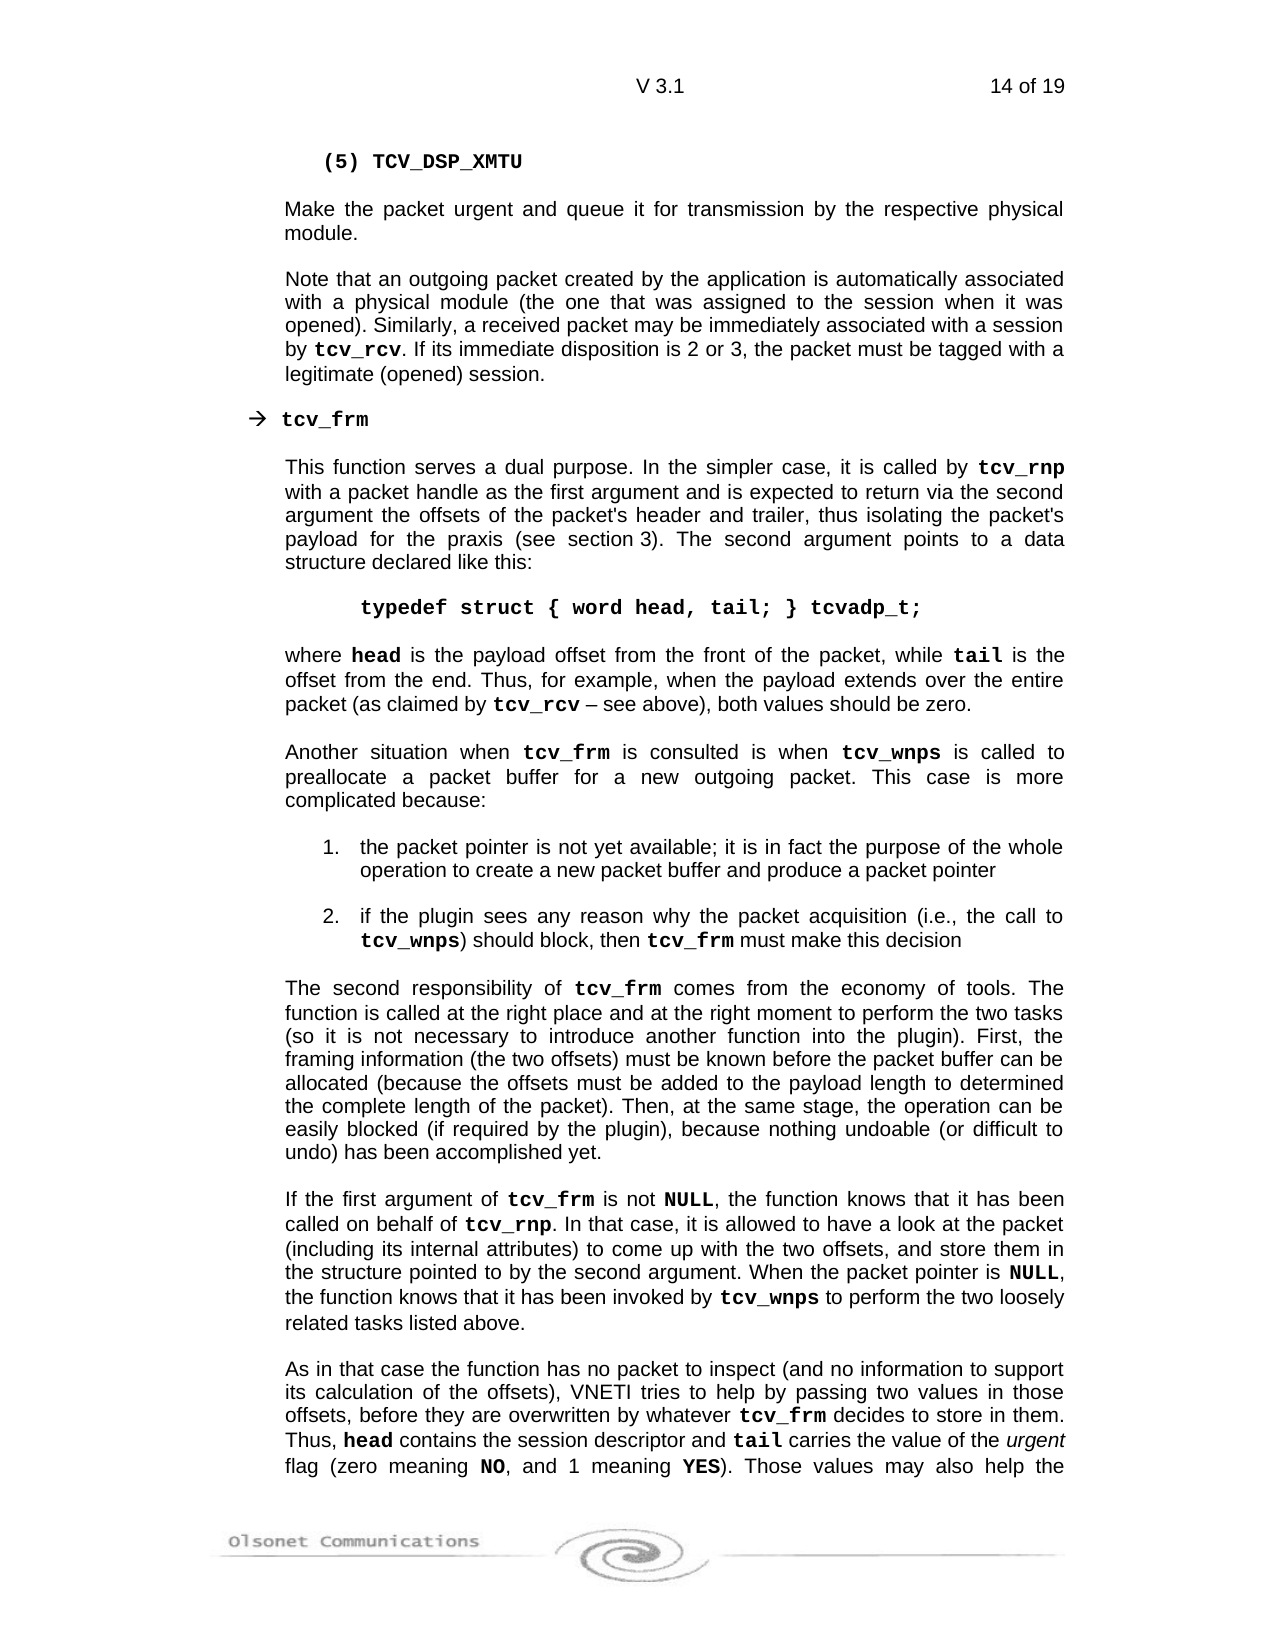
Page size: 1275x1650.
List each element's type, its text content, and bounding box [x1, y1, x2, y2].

text The second responsibility of tcv_frm comes from the economy of tools. The function is called at the right place and at the right moment to perform the two tasks (so it is not necessary to introduce another function into the plugin). First, the framing information (the two offsets) must be known before the packet buffer can be allocated (because the offsets must be added to the payload length to determined the complete length of the packet). Then, at the same stage, the operation can be easily blocked (if required by the plugin), because nothing undoable (or difficult to undo) has been accomplished yet. [285, 976, 1065, 1164]
text Make the packet urgent and queue it for transmission by the respective physical module. [284, 198, 1065, 244]
text This function serves a dual purpose. In the simpler case, it is called by tcv_rnp with a packet handle as the first argument and is expected to return via the second argument the offsets of the packet's header and trailer, thus isolating the packet's payload for the praxis (see section 3). The second argument points to a data structure declared like this: [285, 456, 1065, 574]
text typedef struct { word head, tail; } tcvadp_t; [360, 597, 1065, 621]
text (5) TCV_DSP_XMTU [322, 151, 1065, 174]
text Note that an outgoing packet created by the application is automatically associated with a physical module (the one that was assigned to the session when it was opened). Similarly, a received packet may be immediately associated with a session by tcv_rcv. If its immediate disposition is 2 or 3, the packet must be tagged with a legitimate (opened) session. [285, 267, 1065, 386]
text If the first argument of tcv_frm is not NULL, the function knows that it has been called on behalf of tcv_rnp. In that case, it is allowed to have a look at the packet (including its internal attributes) to come up with the two offsets, and store them in the structure pointed to by the second argument. When the packet pointer is NULL, the function knows that it has been invoked by tcv_wnps to perform the two loosely related tasks listed above. [285, 1187, 1065, 1334]
list if the plugin sees any reason why the packet acquisition (i.e., the call to tcv_wnps) should block, then tcv_frm must make this decision [322, 905, 1065, 953]
text Another situation when tcv_frm is consulted is when tcv_wnps is called to preallocate a packet buffer for a new outgoing packet. This case is more complicated because: [285, 740, 1065, 812]
list the packet pointer is not yet available; it is in fact the purpose of the whole operation to create a new packet buffer and produce a packet pointer [322, 835, 1065, 882]
text  tcv_frm [247, 409, 1065, 432]
text where head is the payload offset from the front of the packet, while tail is the offset from the end. Thus, for example, when the payload extends over the entire packet (as claimed by tcv_rcv – see above), both values should be zero. [285, 644, 1065, 717]
text As in that case the function has no packet to inspect (and no information to support its calculation of the offsets), VNETI tries to help by passing two values in those offsets, before they are overwritten by whatever tcv_frm decides to store in them. Thus, head contains the session descriptor and tail carries the value of the urgent flag (zero meaning NO, and 1 meaning YES). Those values may also help the [285, 1357, 1065, 1479]
picture [210, 1513, 1065, 1605]
